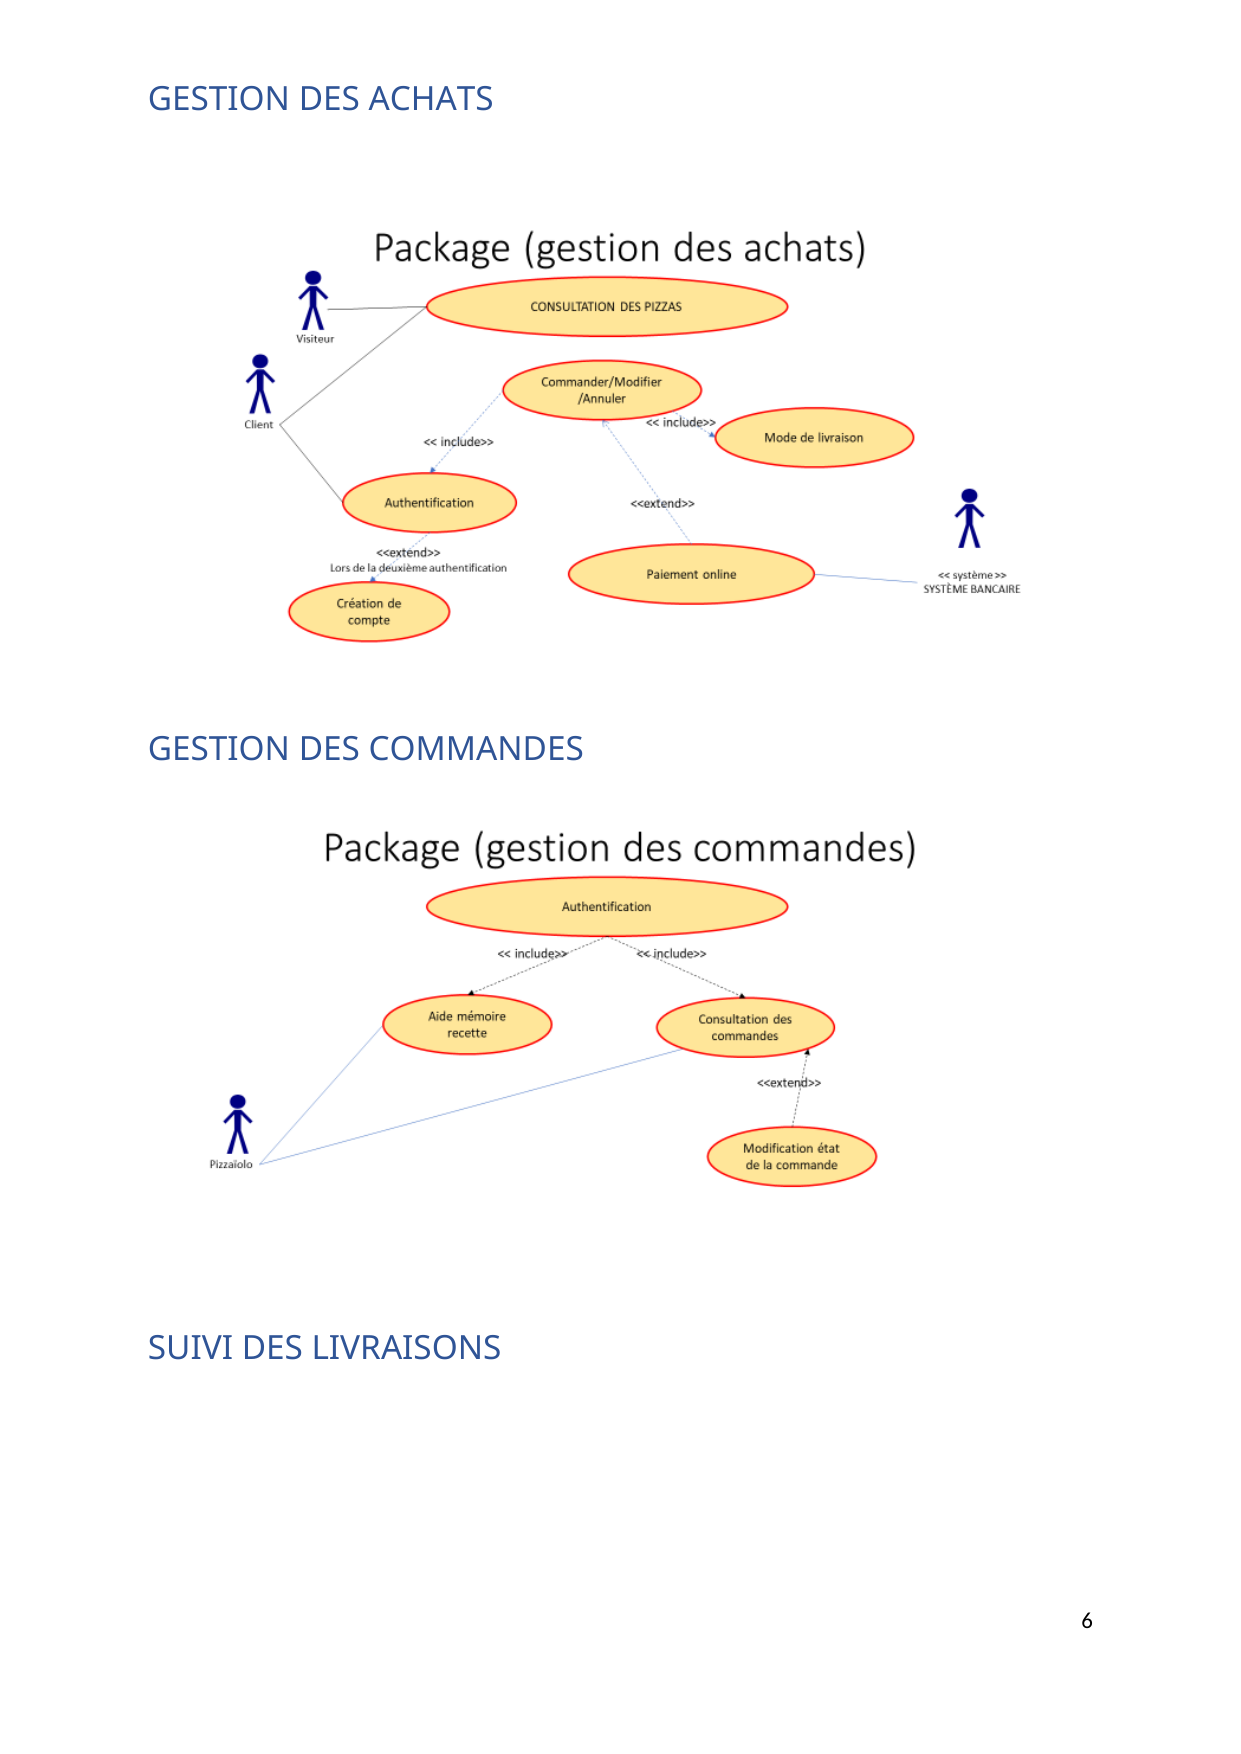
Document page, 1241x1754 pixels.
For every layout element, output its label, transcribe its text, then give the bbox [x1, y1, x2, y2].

subtitle GESTION DES COMMANDES [148, 724, 1093, 769]
subtitle GESTION DES ACHATS [148, 75, 1093, 120]
subtitle SUIVI DES LIVRAISONS [148, 1324, 1093, 1369]
